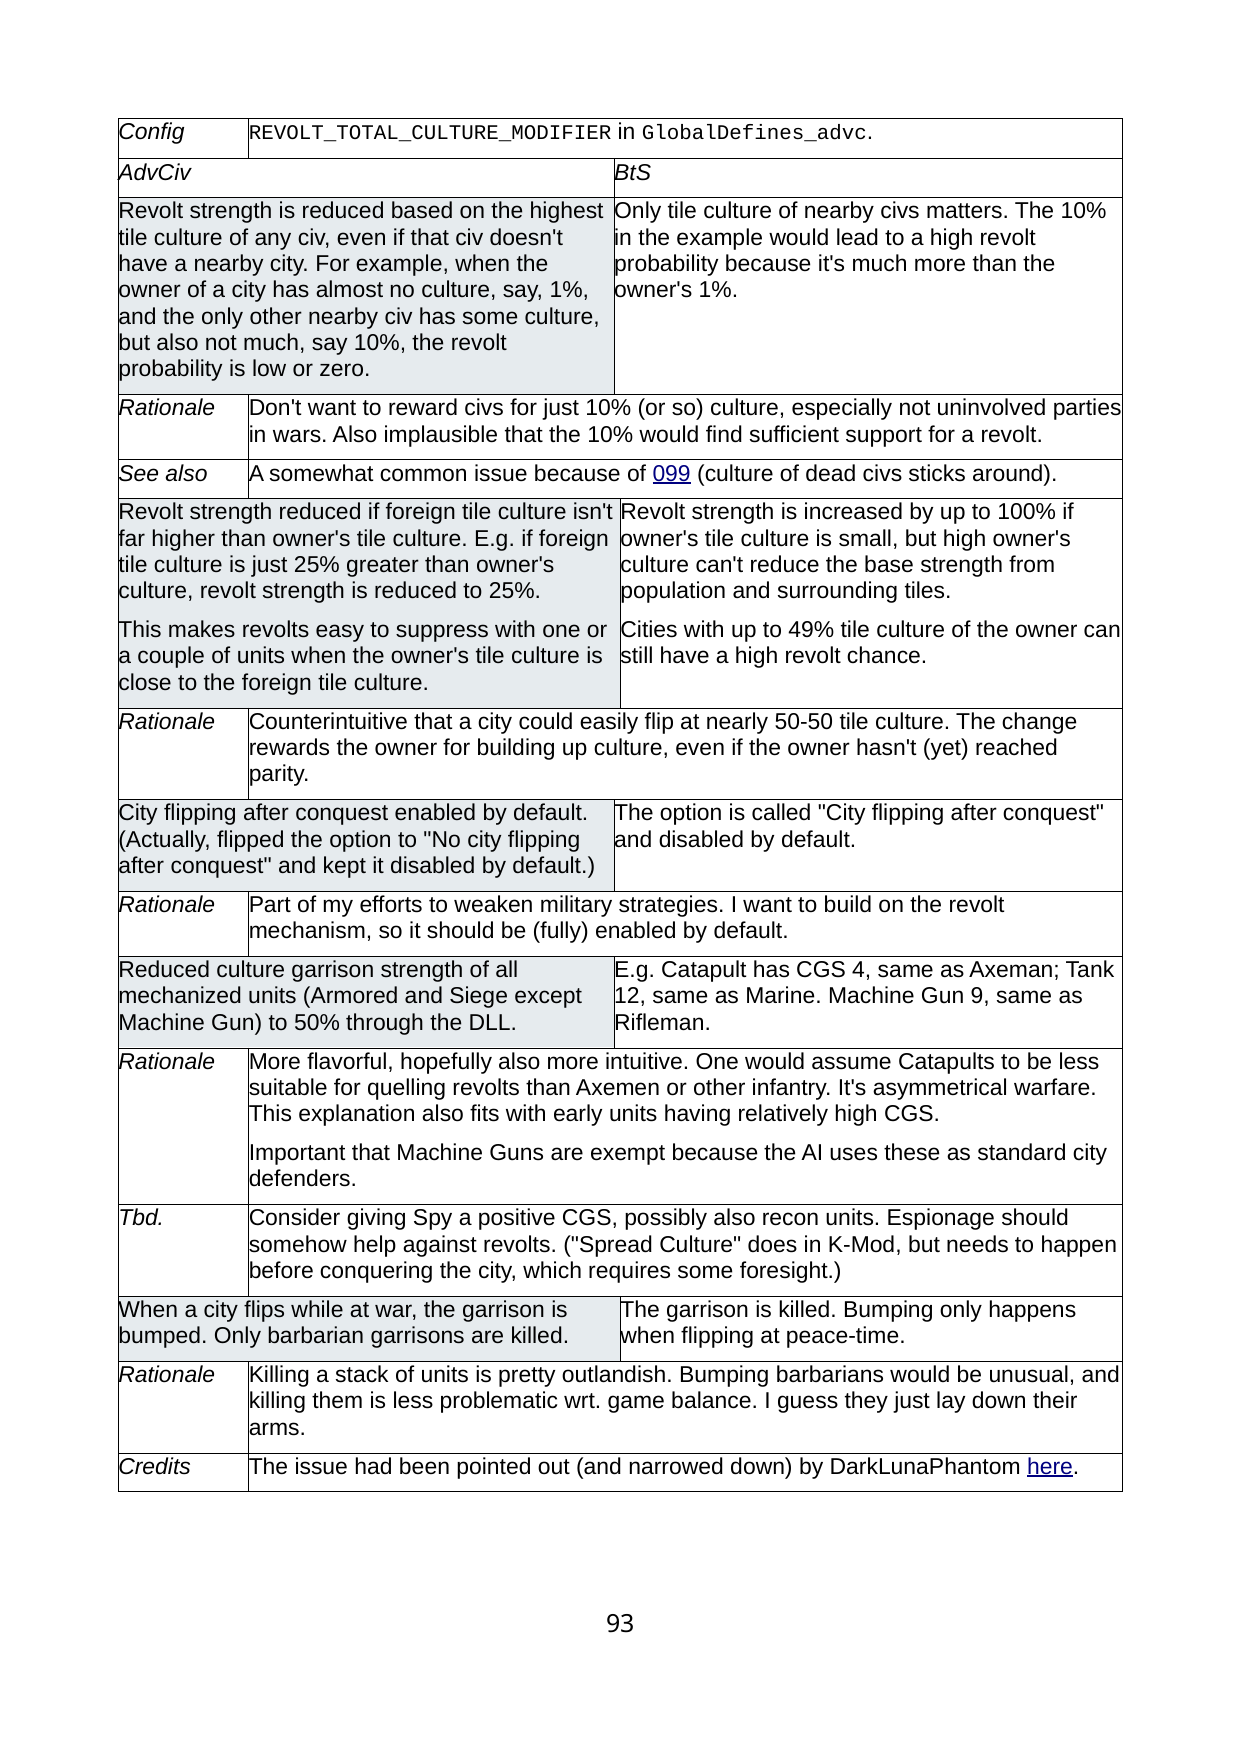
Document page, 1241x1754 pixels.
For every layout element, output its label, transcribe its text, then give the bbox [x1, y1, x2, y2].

table_cell BtS [615, 159, 1122, 197]
table_cell Config [119, 119, 248, 158]
table_cell The issue had been pointed out (and narrowed down) by DarkLunaPhantom here. [249, 1454, 1122, 1491]
table_cell Rationale [119, 1362, 248, 1452]
table_cell More flavorful, hopefully also more intuitive. One would assume Catapults to be less suitable for quelling revolts than Axemen or other infantry. It's asymmetrical warfare. This explanation also fits with early units having relatively high CGS. Important that Machine Guns are exempt because the AI uses these as standard city defenders. [249, 1049, 1122, 1204]
table_cell The garrison is killed. Bumping only happens when flipping at peace-time. [621, 1297, 1122, 1361]
table_cell Tbd. [119, 1205, 248, 1296]
table_cell Reduced culture garrison strength of all mechanized units (Armored and Siege except Machine Gun) to 50% through the DLL. [119, 957, 614, 1047]
table_cell Part of my efforts to weaken military strategies. I want to build on the revolt mechanism, so it should be (fully) enabled by default. [249, 892, 1122, 956]
table_cell Killing a stack of units is pretty outlandish. Bumping barbarians would be unusual, and killing them is less problematic wrt. game balance. I guess they just lay down their arms. [249, 1362, 1122, 1452]
table_cell Don't want to reward civs for just 10% (or so) culture, especially not uninvolved parties in wars. Also implausible that the 10% would find sufficient support for a revolt. [249, 395, 1122, 459]
table_cell See also [119, 460, 248, 498]
table_cell Only tile culture of nearby civs matters. The 10% in the example would lead to a high revolt probability because it's much more than the owner's 1%. [615, 198, 1122, 394]
table_cell Rationale [119, 892, 248, 956]
table_cell Credits [119, 1454, 248, 1491]
table_cell Revolt strength is reduced based on the highest tile culture of any civ, even if that civ doesn't have a nearby city. For example, when the owner of a city has almost no culture, say, 1%, and the only other nearby civ has some culture, but also not much, say 10%, the revolt probability is low or zero. [119, 198, 614, 394]
table_cell Revolt strength is increased by up to 100% if owner's tile culture is small, but high owner's culture can't reduce the base strength from population and surrounding tiles. Cities with up to 49% tile culture of the owner can still have a high revolt chance. [621, 499, 1122, 708]
table_cell REVOLT_TOTAL_CULTURE_MODIFIER in GlobalDefines_advc. [249, 119, 1122, 158]
table_cell A somewhat common issue because of 099 (culture of dead civs sticks around). [249, 460, 1122, 498]
table_cell Revolt strength reduced if foreign tile culture isn't far higher than owner's tile culture. E.g. if foreign tile culture is just 25% greater than owner's culture, revolt strength is reduced to 25%. This makes revolts easy to suppress with one or a couple of units when the owner's tile culture is close to the foreign tile culture. [119, 499, 620, 708]
table_cell AdvCiv [119, 159, 614, 197]
table_cell Rationale [119, 1049, 248, 1204]
table_cell When a city flips while at war, the garrison is bumped. Only barbarian garrisons are killed. [119, 1297, 620, 1361]
table_cell Rationale [119, 709, 248, 799]
table_cell City flipping after conquest enabled by default. (Actually, flipped the option to "No city flipping after conquest" and kept it disabled by default.) [119, 800, 614, 891]
table_cell Consider giving Spy a positive CGS, possibly also recon units. Espionage should somehow help against revolts. ("Spread Culture" does in K-Mod, but needs to happen before conquering the city, which requires some foresight.) [249, 1205, 1122, 1296]
table_cell Rationale [119, 395, 248, 459]
table_cell E.g. Catapult has CGS 4, same as Axeman; Tank 12, same as Marine. Machine Gun 9, same as Rifleman. [615, 957, 1122, 1047]
table_cell The option is called "City flipping after conquest" and disabled by default. [615, 800, 1122, 891]
table_cell Counterintuitive that a city could easily flip at nearly 50-50 tile culture. The change rewards the owner for building up culture, even if the owner hasn't (yet) reached parity. [249, 709, 1122, 799]
